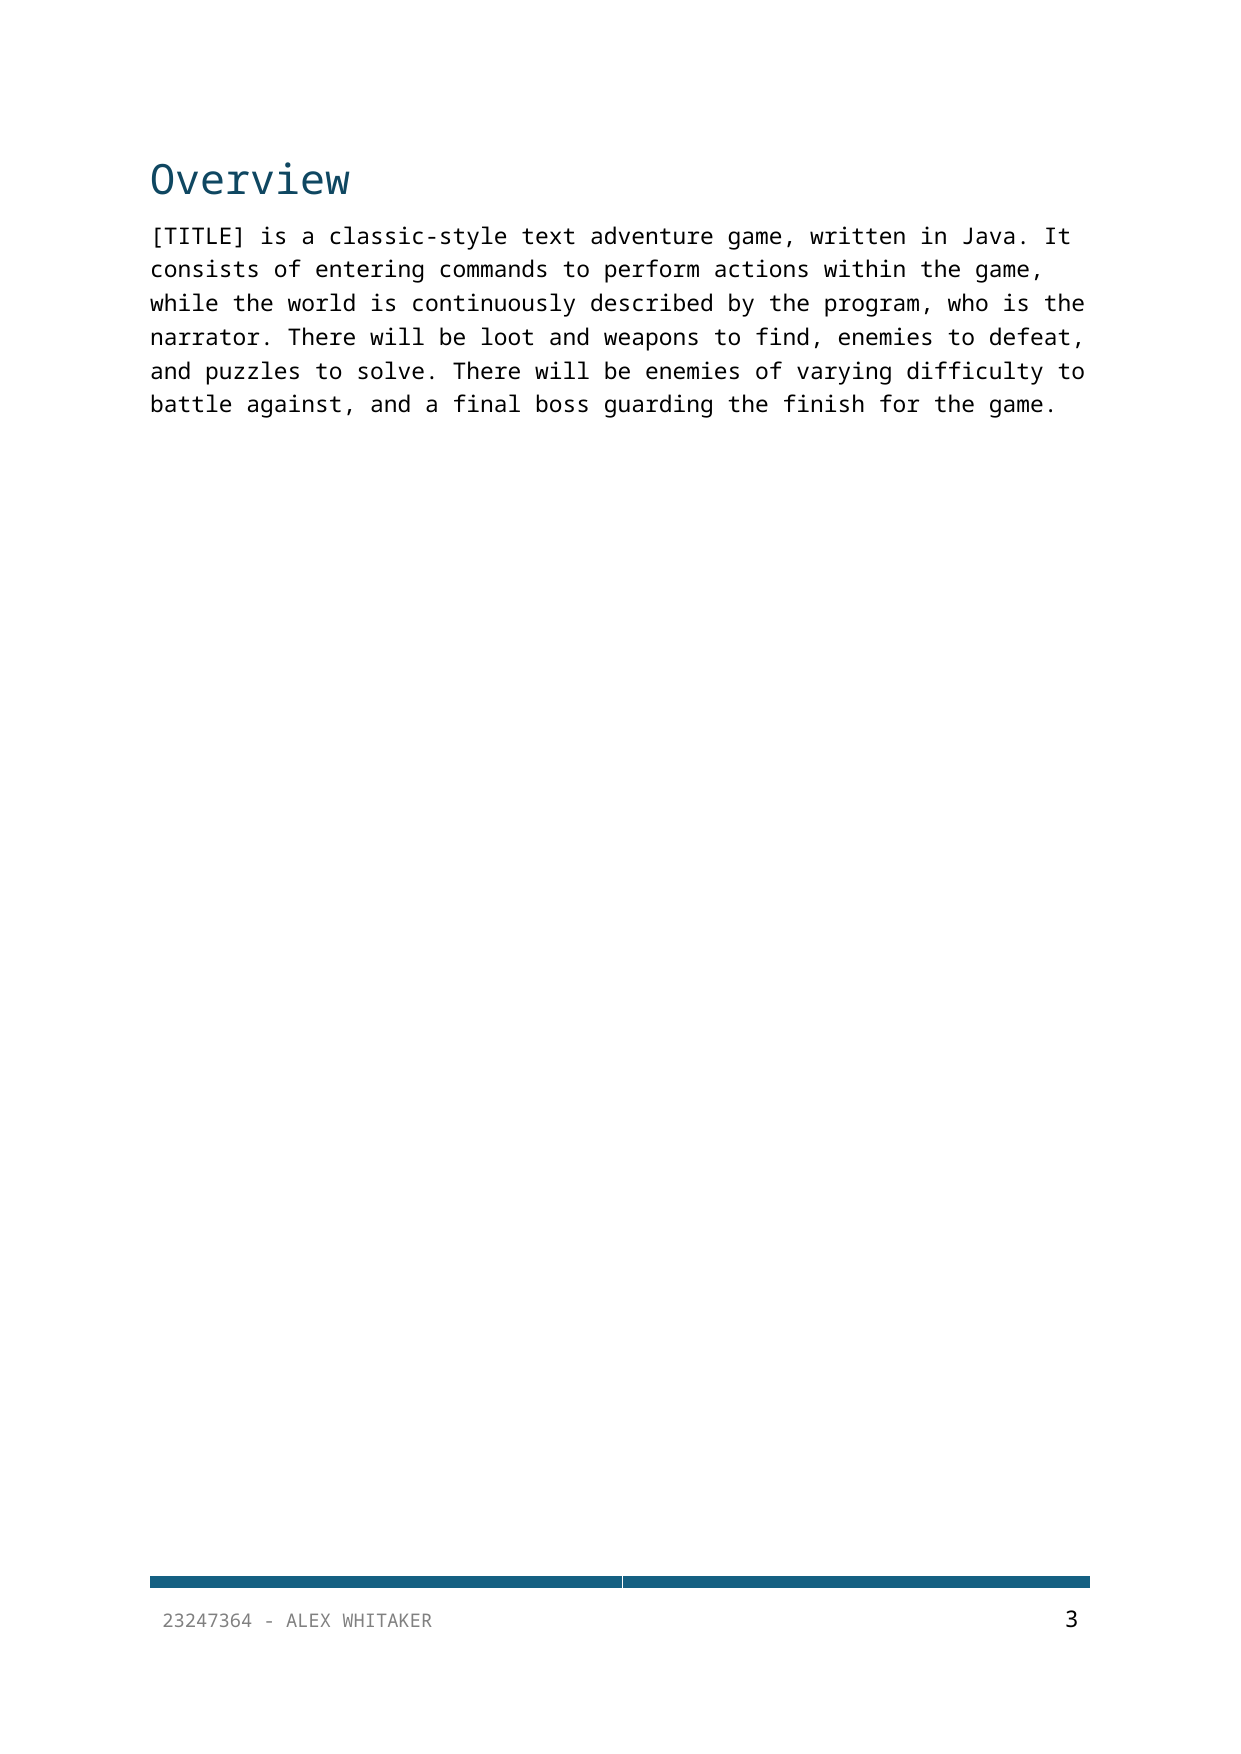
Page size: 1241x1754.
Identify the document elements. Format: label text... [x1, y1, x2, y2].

subtitle Overview [150, 150, 1090, 207]
text [TITLE] is a classic-style text adventure game, written in Java. It consists of entering commands to perform actions within the game, while the world is continuously described by the program, who is the narrator. There will be loot and weapons to find, enemies to defeat, and puzzles to solve. There will be enemies of varying difficulty to battle against, and a final boss guarding the finish for the game. [150, 219, 1090, 419]
